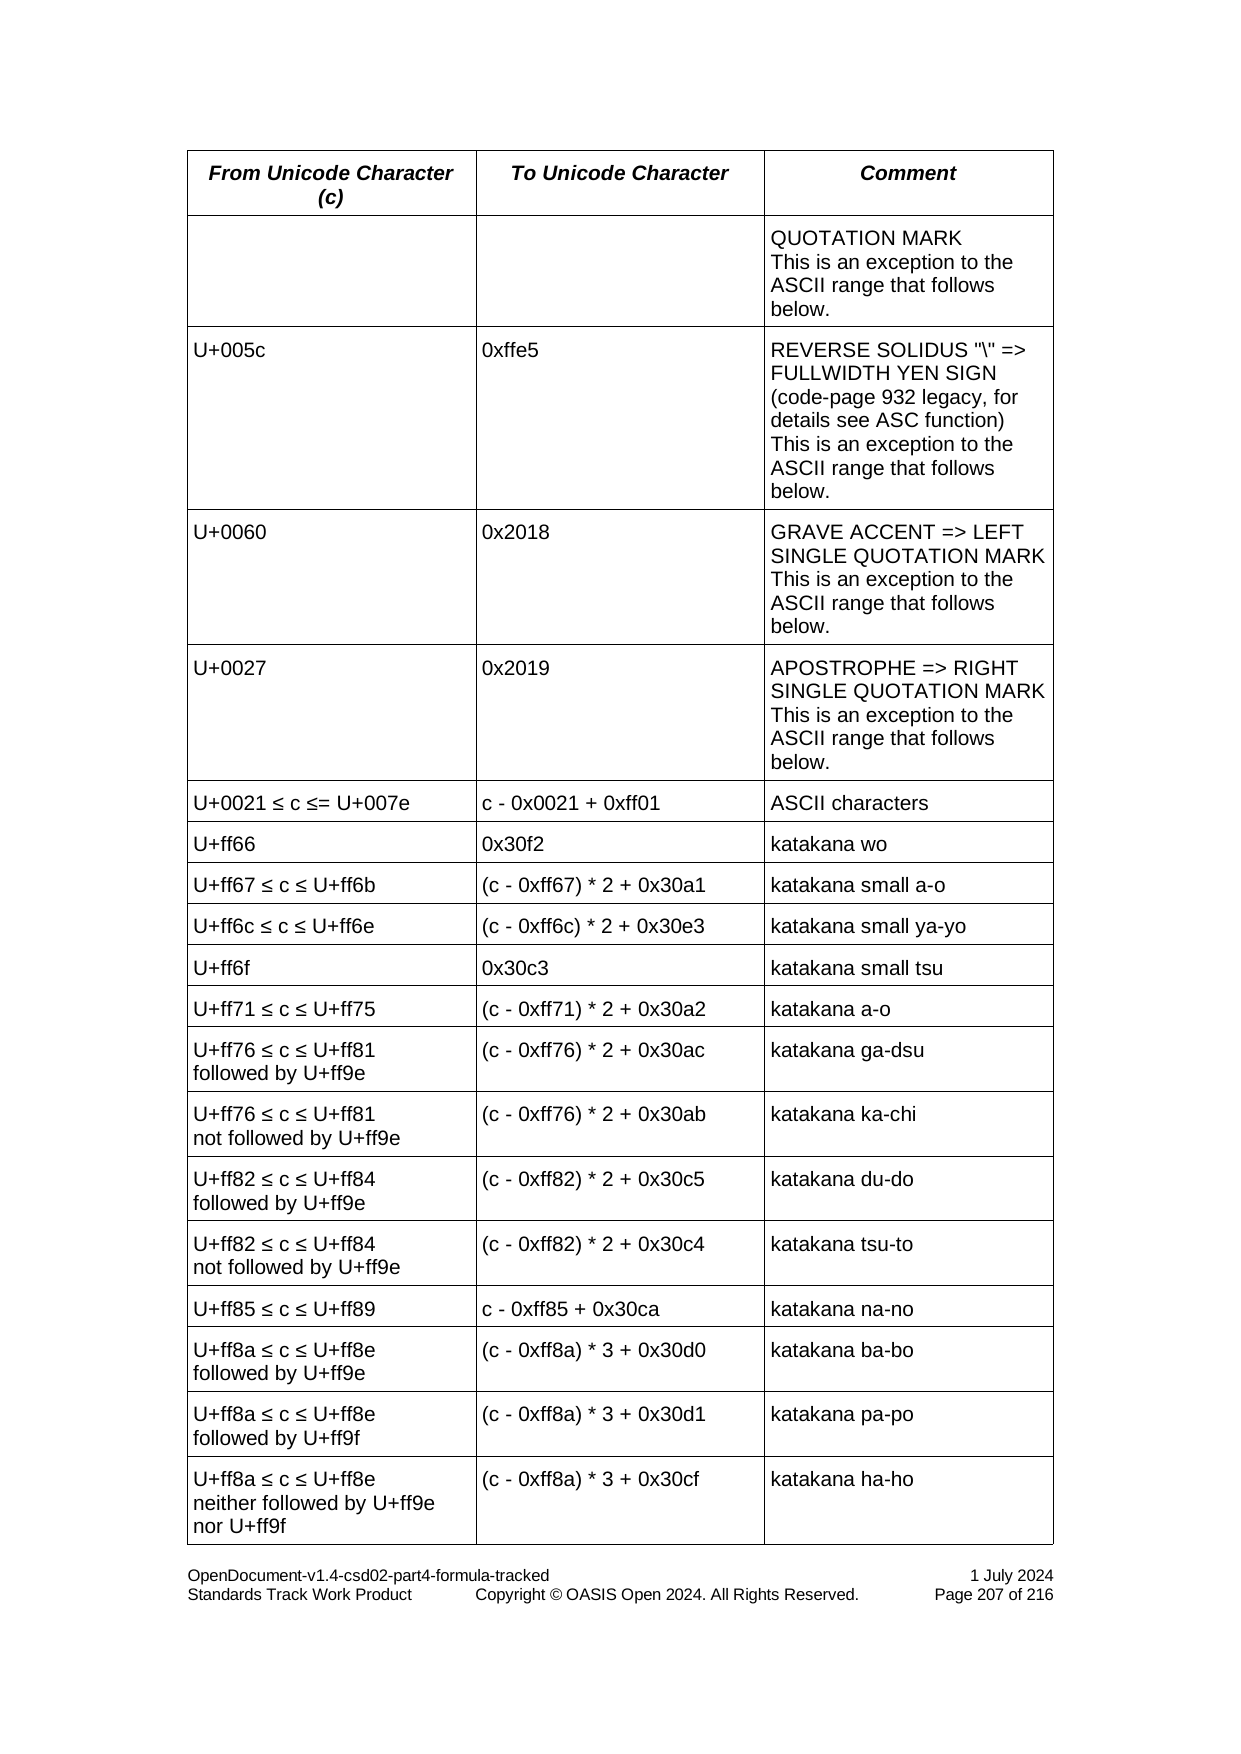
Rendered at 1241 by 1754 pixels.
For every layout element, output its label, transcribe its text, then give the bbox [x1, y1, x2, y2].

table_cell 0x30f2 [477, 822, 764, 862]
table_cell QUOTATION MARK This is an exception to the ASCII range that follows below. [765, 216, 1053, 326]
table_cell 0xffe5 [477, 327, 764, 509]
table_cell U+ff8a ≤ c ≤ U+ff8e followed by U+ff9f [188, 1392, 476, 1456]
table_cell U+ff71 ≤ c ≤ U+ff75 [188, 986, 476, 1026]
table_cell katakana wo [765, 822, 1053, 862]
table_cell [477, 216, 764, 326]
table_cell katakana ha-ho [765, 1457, 1053, 1544]
table_cell U+ff6f [188, 945, 476, 985]
table_cell [188, 216, 476, 326]
table_cell (c - 0xff8a) * 3 + 0x30d1 [477, 1392, 764, 1456]
table_cell U+ff66 [188, 822, 476, 862]
table_cell (c - 0xff76) * 2 + 0x30ac [477, 1027, 764, 1091]
table_cell U+ff8a ≤ c ≤ U+ff8e neither followed by U+ff9e nor U+ff9f [188, 1457, 476, 1544]
table_cell APOSTROPHE => RIGHT SINGLE QUOTATION MARK This is an exception to the ASCII range that follows below. [765, 645, 1053, 779]
table_cell (c - 0xff67) * 2 + 0x30a1 [477, 863, 764, 903]
table_cell 0x2018 [477, 510, 764, 644]
table_cell katakana small tsu [765, 945, 1053, 985]
table_cell U+ff67 ≤ c ≤ U+ff6b [188, 863, 476, 903]
table_cell katakana pa-po [765, 1392, 1053, 1456]
table_cell katakana tsu-to [765, 1221, 1053, 1285]
table_cell katakana small a-o [765, 863, 1053, 903]
table_cell U+ff82 ≤ c ≤ U+ff84 not followed by U+ff9e [188, 1221, 476, 1285]
table_cell U+ff76 ≤ c ≤ U+ff81 not followed by U+ff9e [188, 1092, 476, 1156]
table_cell c - 0xff85 + 0x30ca [477, 1286, 764, 1326]
table_cell (c - 0xff82) * 2 + 0x30c5 [477, 1157, 764, 1220]
table_cell U+ff8a ≤ c ≤ U+ff8e followed by U+ff9e [188, 1327, 476, 1391]
table_cell katakana ba-bo [765, 1327, 1053, 1391]
table_cell (c - 0xff8a) * 3 + 0x30cf [477, 1457, 764, 1544]
table_cell U+0027 [188, 645, 476, 779]
table_cell (c - 0xff71) * 2 + 0x30a2 [477, 986, 764, 1026]
table_cell katakana ka-chi [765, 1092, 1053, 1156]
table_cell (c - 0xff82) * 2 + 0x30c4 [477, 1221, 764, 1285]
table_cell ASCII characters [765, 781, 1053, 821]
table_cell katakana du-do [765, 1157, 1053, 1220]
table_cell U+0060 [188, 510, 476, 644]
table_cell U+ff82 ≤ c ≤ U+ff84 followed by U+ff9e [188, 1157, 476, 1220]
table_cell (c - 0xff8a) * 3 + 0x30d0 [477, 1327, 764, 1391]
table_cell U+ff85 ≤ c ≤ U+ff89 [188, 1286, 476, 1326]
table_header To Unicode Character [477, 151, 764, 215]
table_cell (c - 0xff76) * 2 + 0x30ab [477, 1092, 764, 1156]
table_cell (c - 0xff6c) * 2 + 0x30e3 [477, 904, 764, 944]
table_header Comment [765, 151, 1053, 215]
table_cell REVERSE SOLIDUS "\" => FULLWIDTH YEN SIGN (code-page 932 legacy, for details see ASC function) This is an exception to the ASCII range that follows below. [765, 327, 1053, 509]
table_cell U+ff6c ≤ c ≤ U+ff6e [188, 904, 476, 944]
table_cell katakana a-o [765, 986, 1053, 1026]
table_cell c - 0x0021 + 0xff01 [477, 781, 764, 821]
table_header From Unicode Character (c) [188, 151, 476, 215]
table_cell 0x30c3 [477, 945, 764, 985]
table_cell katakana small ya-yo [765, 904, 1053, 944]
table_cell 0x2019 [477, 645, 764, 779]
table_cell U+005c [188, 327, 476, 509]
table_cell GRAVE ACCENT => LEFT SINGLE QUOTATION MARK This is an exception to the ASCII range that follows below. [765, 510, 1053, 644]
table_cell U+ff76 ≤ c ≤ U+ff81 followed by U+ff9e [188, 1027, 476, 1091]
table_cell katakana ga-dsu [765, 1027, 1053, 1091]
table_cell katakana na-no [765, 1286, 1053, 1326]
table_cell U+0021 ≤ c ≤= U+007e [188, 781, 476, 821]
